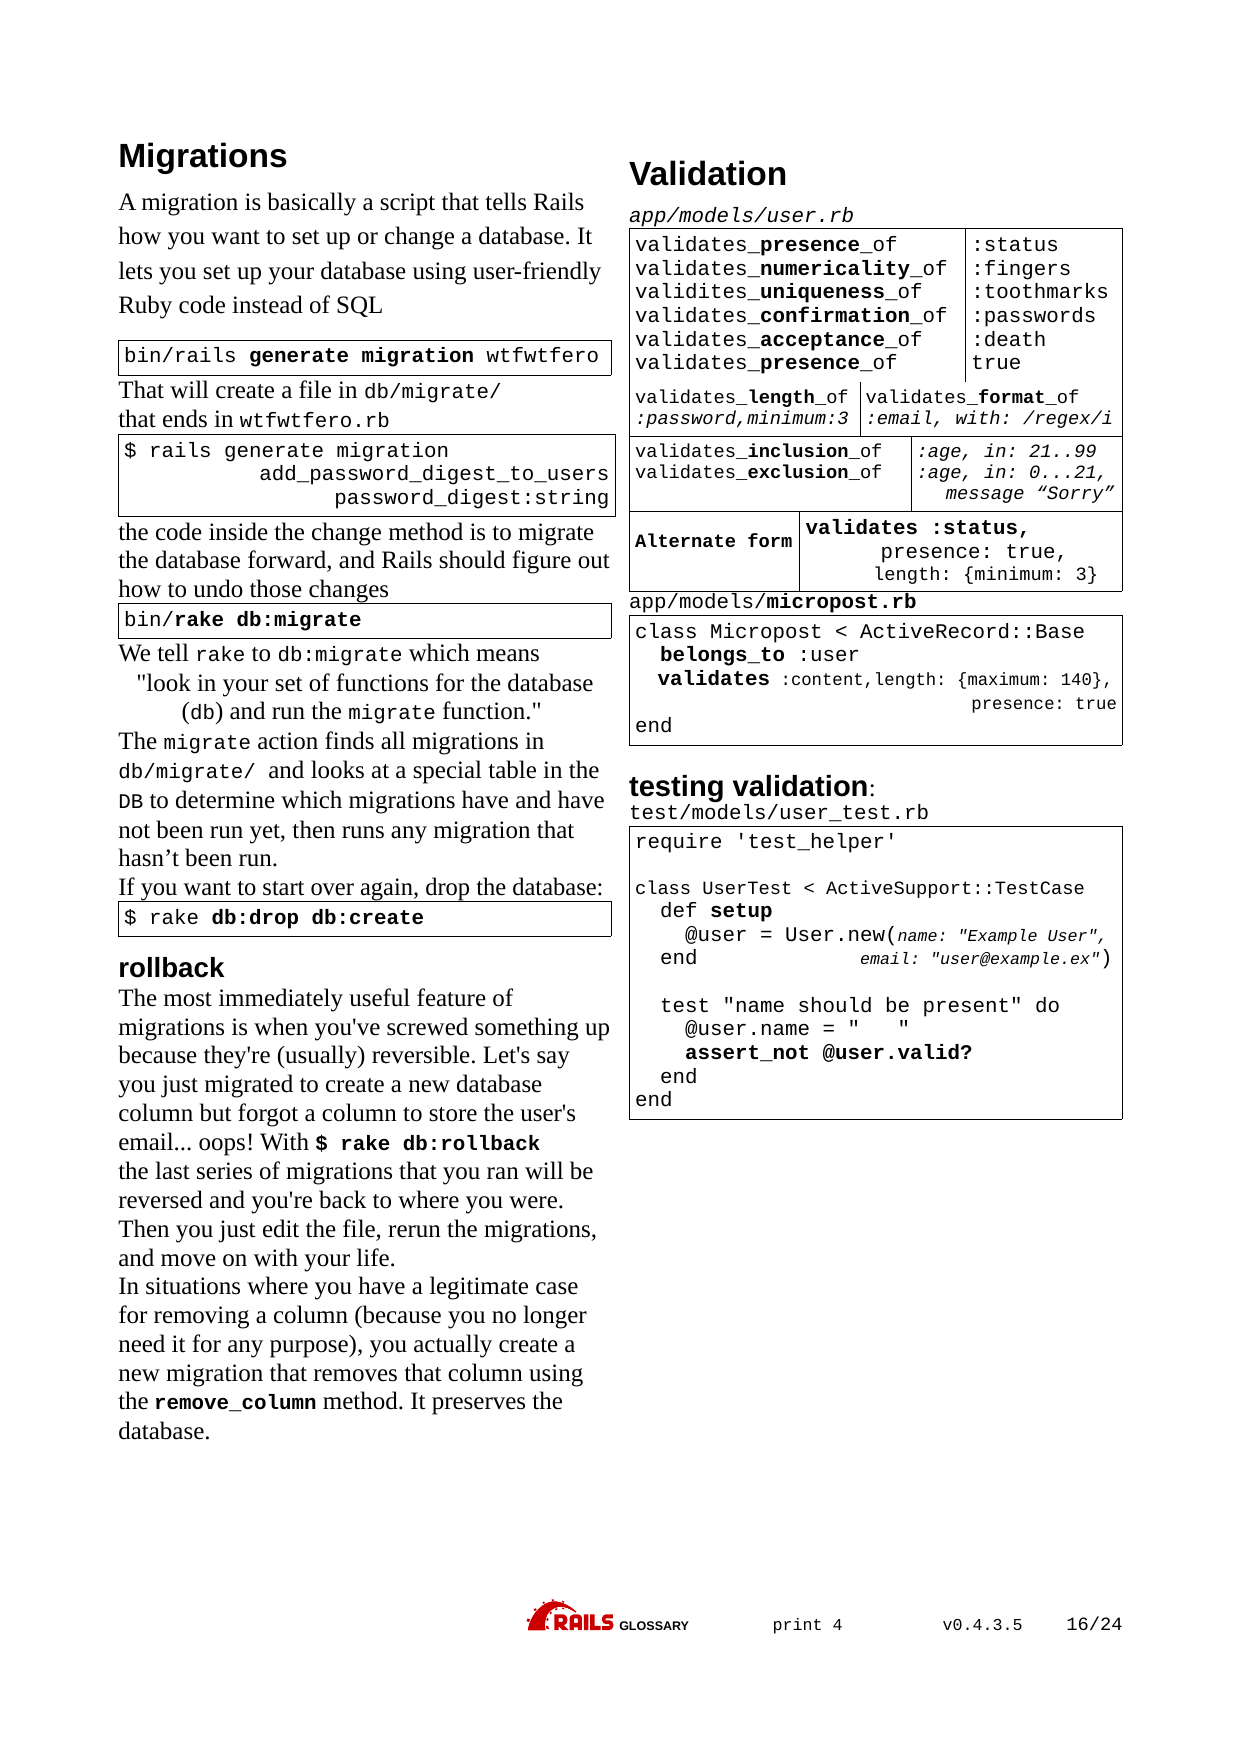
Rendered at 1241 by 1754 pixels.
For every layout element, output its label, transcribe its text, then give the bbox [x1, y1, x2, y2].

table_header validates_presence_of validates_numericality_of validites_uniqueness_of validates_confirmation_of validates_acceptance_of validates_presence_of [630, 229, 965, 382]
table_header bin/rake db:migrate [119, 604, 611, 638]
text app/models/user.rb [629, 205, 1122, 228]
text test/models/user_test.rb [629, 802, 1122, 826]
table_header $ rake db:drop db:create [119, 902, 611, 936]
table_header :status :fingers :toothmarks :passwords :death true [966, 229, 1122, 382]
text "look in your set of functions for the database (db) and run the migrate function." [118, 668, 611, 726]
text In situations where you have a legitimate case for removing a column (because you no longer need it for any purpose), you actually create a new migration that removes that column using the remove_column method. It preserves the database. [118, 1271, 611, 1445]
table_header class Micropost < ActiveRecord::Base belongs_to :user validates :content,length: {maximum: 140}, presence: true end [630, 616, 1122, 745]
text We tell rake to db:migrate which means [118, 639, 611, 668]
text The most immediately useful feature of migrations is when you've screwed something up because they're (usually) reversible. Let's say you just migrated to create a new database column but forgot a column to store the user's email... oops! With $ rake db:rollback [118, 983, 611, 1156]
subtitle Migrations [118, 136, 611, 174]
text The migrate action finds all migrations in db/migrate/ and looks at a special table in the DB to determine which migrations have and have not been run yet, then runs any migration that hasn’t been run. [118, 726, 611, 872]
table_header bin/rails generate migration wtfwtfero [119, 341, 611, 375]
text A migration is basically a script that tells Rails how you want to set up or change a database. It lets you set up your database using user-friendly Ruby code instead of SQL [118, 187, 611, 319]
text That will create a file in db/migrate/ [118, 376, 611, 404]
text testing validation: [629, 768, 1122, 802]
table_header require 'test_helper' class UserTest < ActiveSupport::TestCase def setup @user = User.new(name: "Example User", end email: "user@example.ex") test "name should be present" do @user.name = " " assert_not @user.valid? end end [630, 827, 1122, 1119]
text If you want to start over again, drop the database: [118, 872, 611, 901]
table_header validates :status, presence: true, length: {minimum: 3} [800, 512, 1122, 591]
table_cell validates_length_of :password,minimum:3 [630, 382, 860, 436]
text app/models/micropost.rb [629, 592, 1122, 615]
table_cell validates_inclusion_of validates_exclusion_of [630, 437, 911, 511]
subtitle Validation [629, 153, 1122, 192]
text the last series of migrations that you ran will be reversed and you're back to where you were. Then you just edit the file, rerun the migrations, and move on with your life. [118, 1156, 611, 1271]
text the code inside the change method is to migrate the database forward, and Rails should figure out how to undo those changes [118, 517, 611, 603]
table_header Alternate form [630, 512, 799, 591]
subtitle rollback [118, 951, 611, 983]
text that ends in wtfwtfero.rb [118, 404, 611, 434]
table_cell validates_format_of :email, with: /regex/i [861, 382, 1122, 436]
table_cell :age, in: 21..99 :age, in: 0...21, message “Sorry” [912, 437, 1122, 511]
table_header $ rails generate migration add_password_digest_to_users password_digest:string [119, 435, 615, 516]
